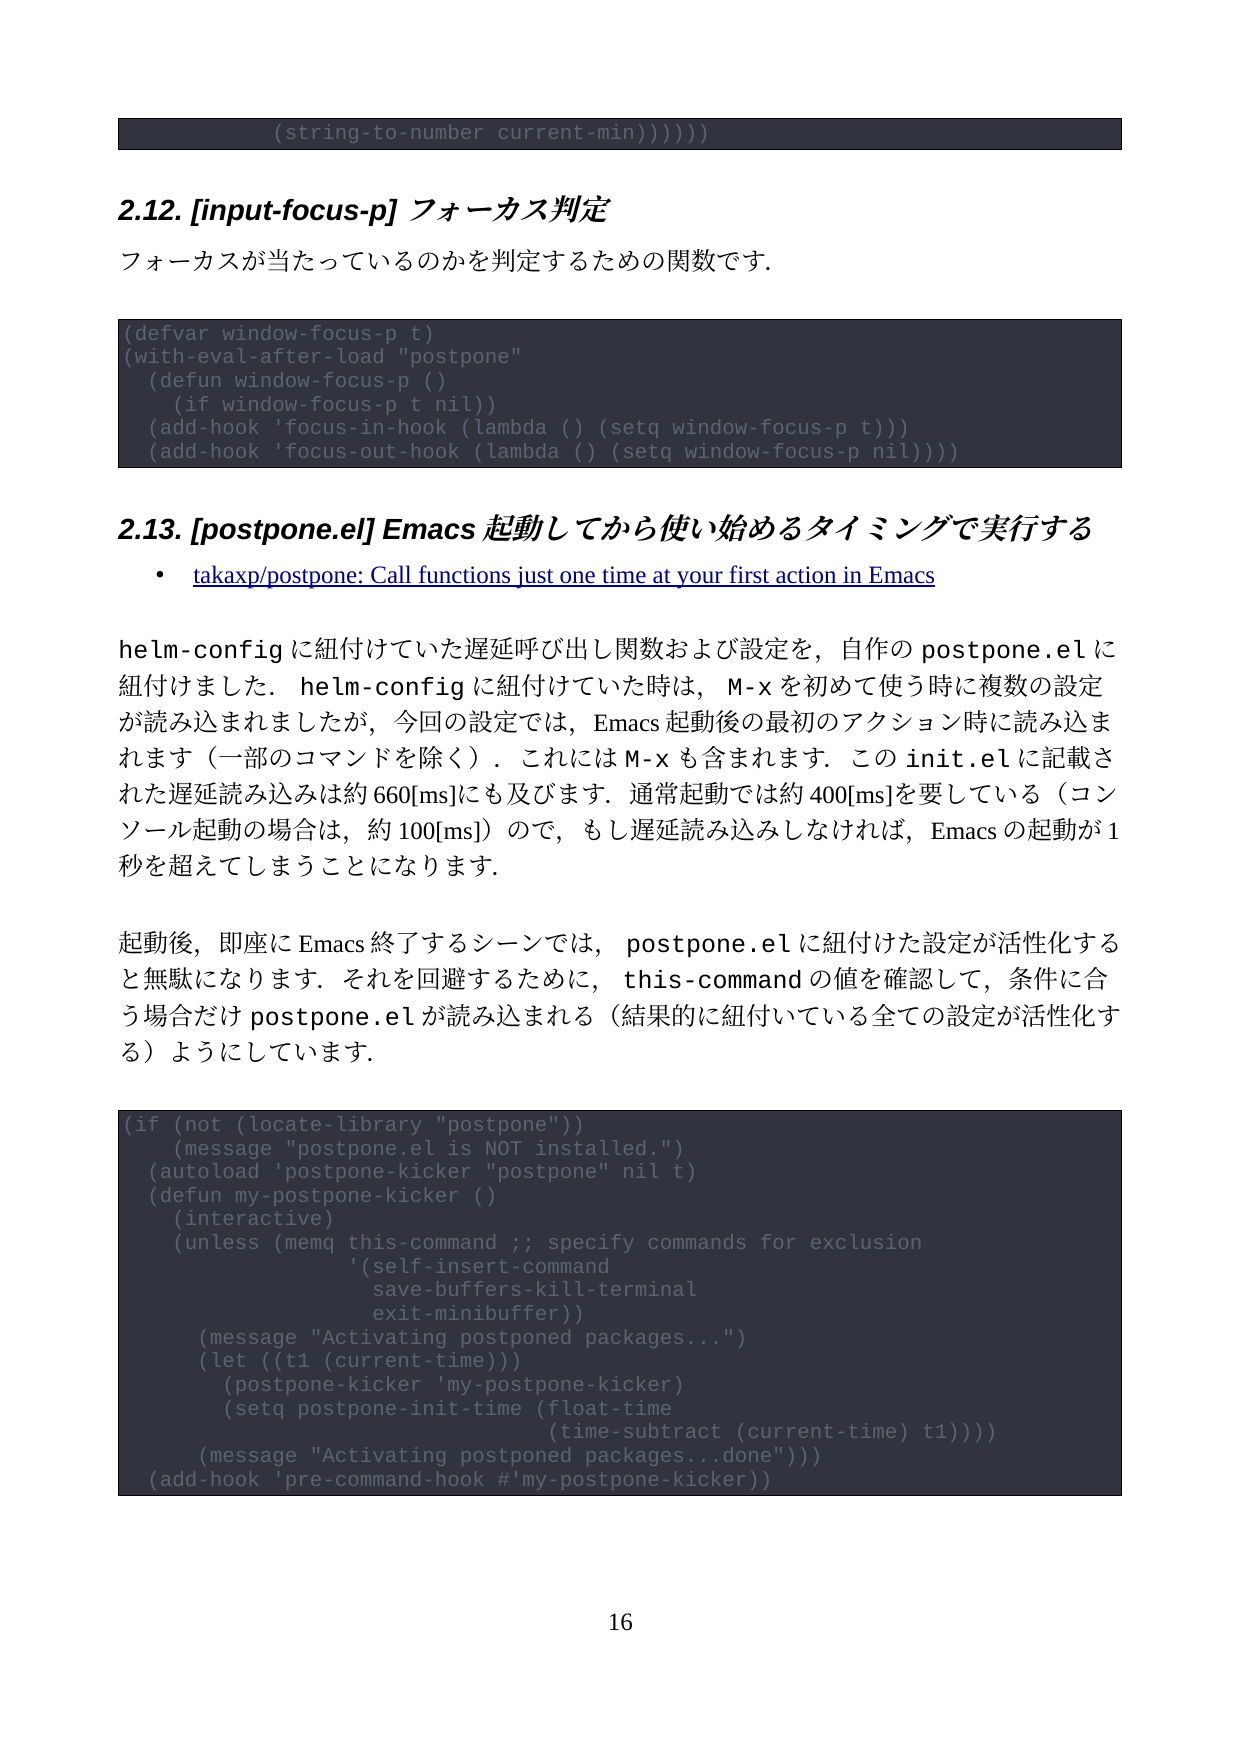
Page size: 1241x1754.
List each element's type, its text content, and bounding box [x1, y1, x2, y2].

text (interactive) [119, 1204, 1121, 1228]
text '(self-insert-command [119, 1252, 1121, 1275]
text save-buffers-kill-terminal [119, 1275, 1121, 1299]
text helm-config に紐付けていた遅延呼び出し関数および設定を，自作の postpone.el に紐付けました． helm-config に紐付けていた時は， M-x を初めて使う時に複数の設定が読み込まれましたが，今回の設定では，Emacs起動後の最初のアクション時に読み込まれます（一部のコマンドを除く）．これには M-x も含まれます．この init.el に記載された遅延読み込みは約660[ms]にも及びます．通常起動では約400[ms]を要している（コンソール起動の場合は，約100[ms]）ので，もし遅延読み込みしなければ，Emacsの起動が1秒を超えてしまうことになります． [118, 630, 1122, 911]
text (with-eval-after-load "postpone" [119, 342, 1121, 366]
text (add-hook 'focus-out-hook (lambda () (setq window-focus-p nil)))) [119, 437, 1121, 467]
text (message "Activating postponed packages...") [119, 1323, 1121, 1346]
text (message "Activating postponed packages...done"))) [119, 1441, 1121, 1464]
text (postpone-kicker 'my-postpone-kicker) [119, 1370, 1121, 1394]
text (string-to-number current-min)))))) [119, 119, 1121, 149]
text 起動後，即座にEmacs終了するシーンでは， postpone.el に紐付けた設定が活性化すると無駄になります．それを回避するために， this-command の値を確認して，条件に合う場合だけ postpone.el が読み込まれる（結果的に紐付いている全ての設定が活性化する）ようにしています． [118, 924, 1122, 1097]
text (let ((t1 (current-time))) [119, 1346, 1121, 1370]
subtitle [postpone.el] Emacs起動してから使い始めるタイミングで実行する [118, 506, 1122, 548]
text (add-hook 'focus-in-hook (lambda () (setq window-focus-p t))) [119, 413, 1121, 437]
text (message "postpone.el is NOT installed.") [119, 1133, 1121, 1157]
text (if window-focus-p t nil)) [119, 389, 1121, 413]
subtitle [input-focus-p] フォーカス判定 [118, 187, 1122, 229]
text (add-hook 'pre-command-hook #'my-postpone-kicker)) [119, 1464, 1121, 1495]
text (defun window-focus-p () [119, 366, 1121, 389]
text exit-minibuffer)) [119, 1299, 1121, 1323]
text (unless (memq this-command ;; specify commands for exclusion [119, 1228, 1121, 1252]
text (autoload 'postpone-kicker "postpone" nil t) [119, 1157, 1121, 1181]
text (if (not (locate-library "postpone")) [119, 1111, 1121, 1133]
text (setq postpone-init-time (float-time [119, 1394, 1121, 1417]
list takaxp/postpone: Call functions just one time at your first action in Emacs [156, 560, 1122, 618]
text (defvar window-focus-p t) [119, 320, 1121, 342]
text (time-subtract (current-time) t1)))) [119, 1417, 1121, 1441]
text (defun my-postpone-kicker () [119, 1181, 1121, 1204]
text フォーカスが当たっているのかを判定するための関数です． [118, 241, 1122, 306]
